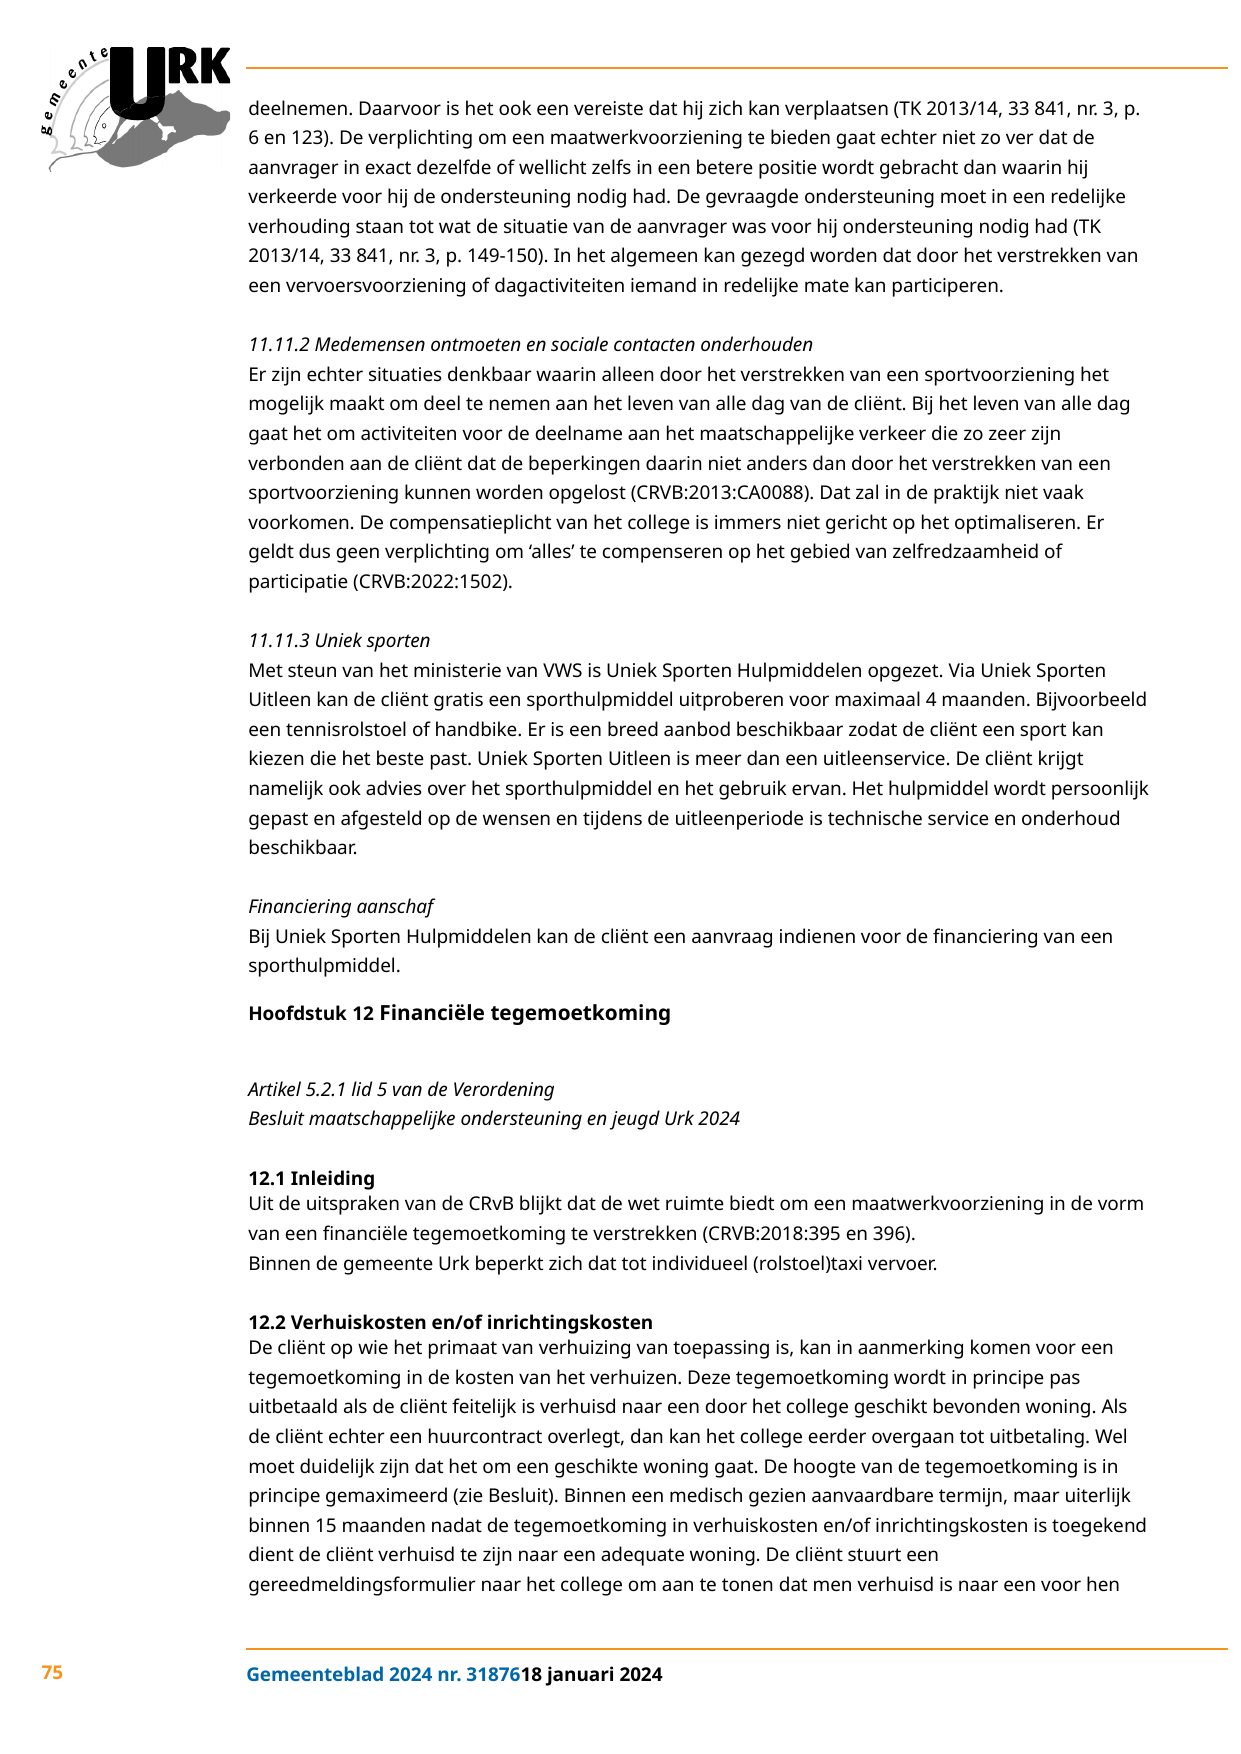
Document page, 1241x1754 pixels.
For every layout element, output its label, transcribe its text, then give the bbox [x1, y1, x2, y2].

text deelnemen. Daarvoor is het ook een vereiste dat hij zich kan verplaatsen (TK 2013/14, 33 841, nr. 3, p. 6 en 123). De verplichting om een maatwerkvoorziening te bieden gaat echter niet zo ver dat de aanvrager in exact dezelfde of wellicht zelfs in een betere positie wordt gebracht dan waarin hij verkeerde voor hij de ondersteuning nodig had. De gevraagde ondersteuning moet in een redelijke verhouding staan tot wat de situatie van de aanvrager was voor hij ondersteuning nodig had (TK 2013/14, 33 841, nr. 3, p. 149‑150). In het algemeen kan gezegd worden dat door het verstrekken van een vervoersvoorziening of dagactiviteiten iemand in redelijke mate kan participeren. [248, 95, 1152, 298]
text Uit de uitspraken van de CRvB blijkt dat de wet ruimte biedt om een maatwerkvoorziening in de vorm van een financiële tegemoetkoming te verstrekken (CRVB:2018:395 en 396). [248, 1191, 1152, 1246]
text Besluit maatschappelijke ondersteuning en jeugd Urk 2024 [248, 1106, 1152, 1131]
picture [41, 47, 231, 172]
text 11.11.2 Medemensen ontmoeten en sociale contacten onderhouden [248, 331, 1152, 357]
text Binnen de gemeente Urk beperkt zich dat tot individueel (rolstoel)taxi vervoer. [248, 1250, 1152, 1275]
text 11.11.3 Uniek sporten [248, 627, 1152, 653]
text Hoofdstuk 12 Financiële tegemoetkoming [248, 998, 1152, 1027]
text 12.2 Verhuiskosten en/of inrichtingskosten [248, 1309, 1152, 1334]
text Financiering aanschaf [248, 893, 1152, 919]
text 12.1 Inleiding [248, 1165, 1152, 1191]
text Bij Uniek Sporten Hulpmiddelen kan de cliënt een aanvraag indienen voor de financiering van een sporthulpmiddel. [248, 923, 1152, 978]
text Artikel 5.2.1 lid 5 van de Verordening [248, 1076, 1152, 1102]
text Er zijn echter situaties denkbaar waarin alleen door het verstrekken van een sportvoorziening het mogelijk maakt om deel te nemen aan het leven van alle dag van de cliënt. Bij het leven van alle dag gaat het om activiteiten voor de deelname aan het maatschappelijke verkeer die zo zeer zijn verbonden aan de cliënt dat de beperkingen daarin niet anders dan door het verstrekken van een sportvoorziening kunnen worden opgelost (CRVB:2013:CA0088). Dat zal in de praktijk niet vaak voorkomen. De compensatieplicht van het college is immers niet gericht op het optimaliseren. Er geldt dus geen verplichting om ‘alles’ te compenseren op het gebied van zelfredzaamheid of participatie (CRVB:2022:1502). [248, 361, 1152, 594]
text Met steun van het ministerie van VWS is Uniek Sporten Hulpmiddelen opgezet. Via Uniek Sporten Uitleen kan de cliënt gratis een sporthulpmiddel uitproberen voor maximaal 4 maanden. Bijvoorbeeld een tennisrolstoel of handbike. Er is een breed aanbod beschikbaar zodat de cliënt een sport kan kiezen die het beste past. Uniek Sporten Uitleen is meer dan een uitleenservice. De cliënt krijgt namelijk ook advies over het sporthulpmiddel en het gebruik ervan. Het hulpmiddel wordt persoonlijk gepast en afgesteld op de wensen en tijdens de uitleenperiode is technische service en onderhoud beschikbaar. [248, 657, 1152, 860]
text De cliënt op wie het primaat van verhuizing van toepassing is, kan in aanmerking komen voor een tegemoetkoming in de kosten van het verhuizen. Deze tegemoetkoming wordt in principe pas uitbetaald als de cliënt feitelijk is verhuisd naar een door het college geschikt bevonden woning. Als de cliënt echter een huurcontract overlegt, dan kan het college eerder overgaan tot uitbetaling. Wel moet duidelijk zijn dat het om een geschikte woning gaat. De hoogte van de tegemoetkoming is in principe gemaximeerd (zie Besluit). Binnen een medisch gezien aanvaardbare termijn, maar uiterlijk binnen 15 maanden nadat de tegemoetkoming in verhuiskosten en/of inrichtingskosten is toegekend dient de cliënt verhuisd te zijn naar een adequate woning. De cliënt stuurt een gereedmeldingsformulier naar het college om aan te tonen dat men verhuisd is naar een voor hen [248, 1334, 1152, 1597]
